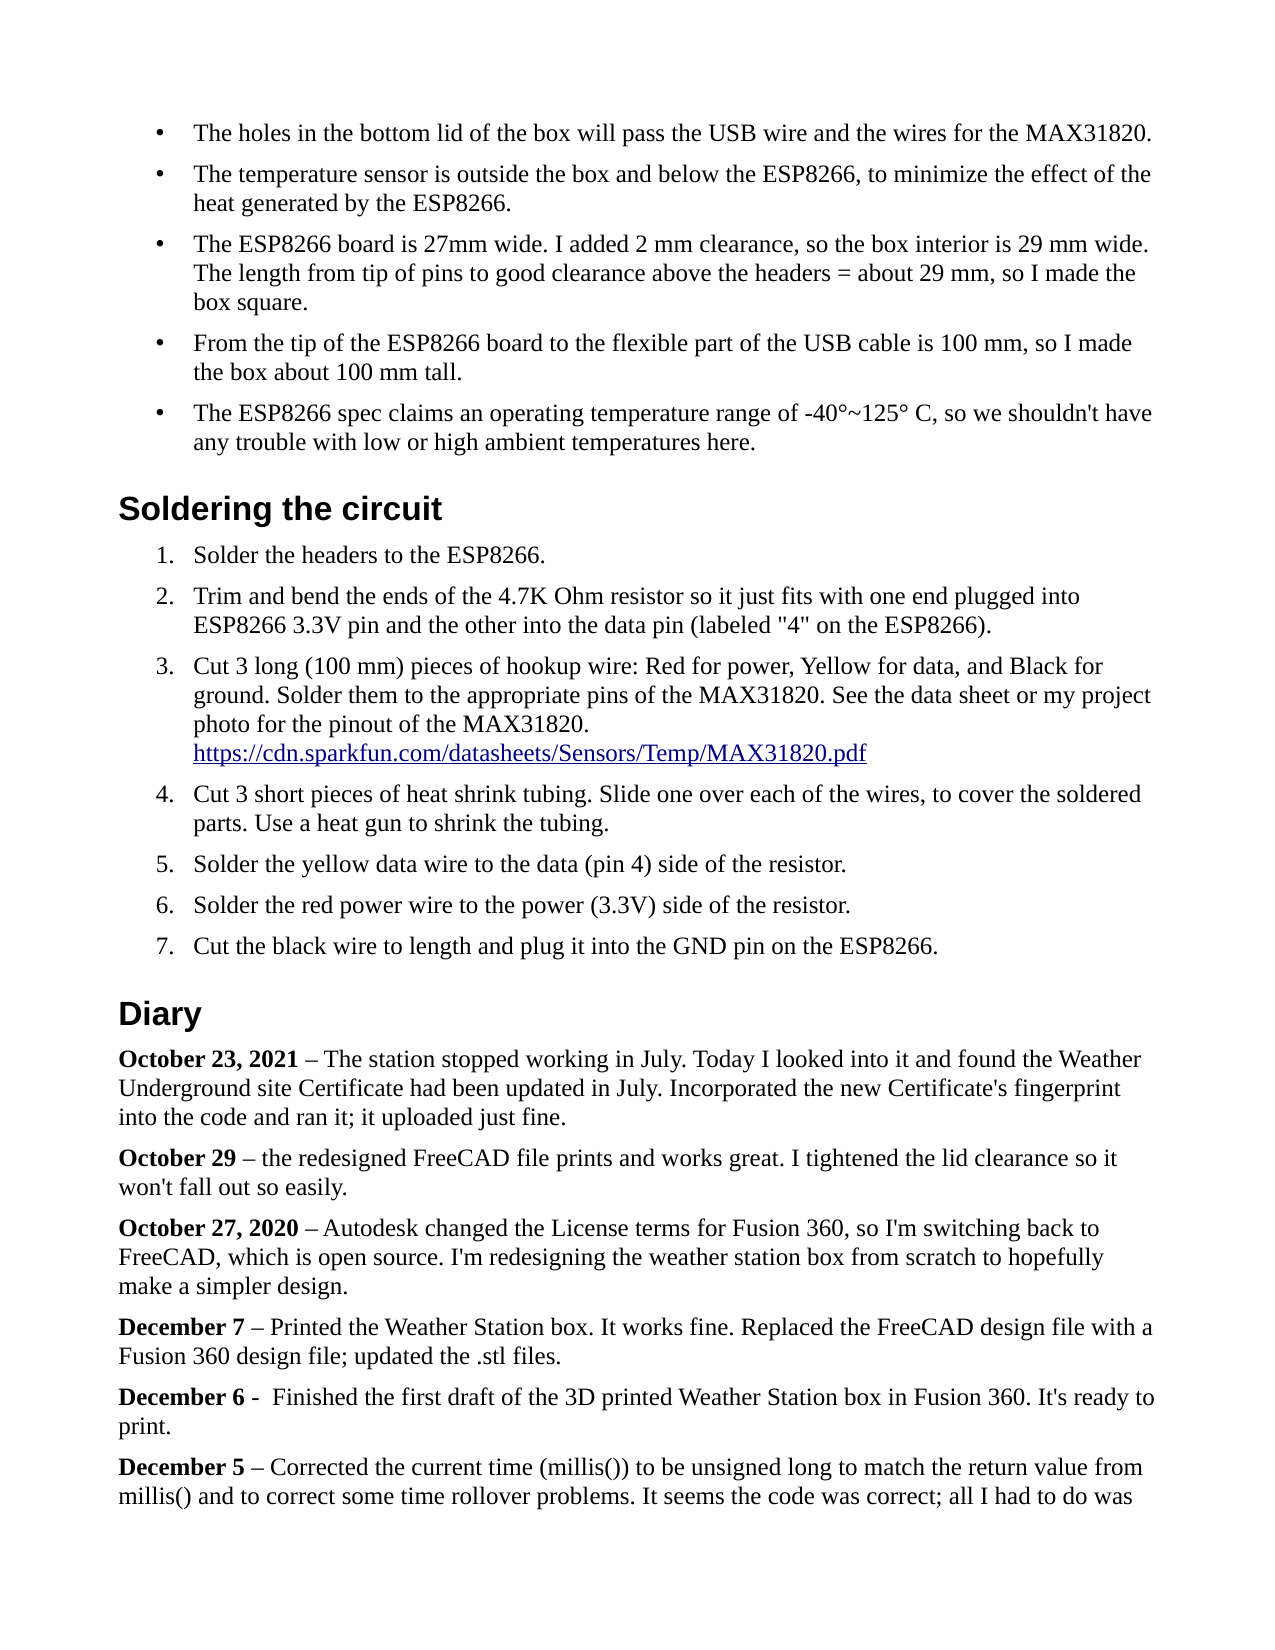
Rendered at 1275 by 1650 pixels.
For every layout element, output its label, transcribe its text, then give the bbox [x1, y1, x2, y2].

subtitle Diary [118, 993, 1157, 1032]
text October 27, 2020 – Autodesk changed the License terms for Fusion 360, so I'm switching back to FreeCAD, which is open source. I'm redesigning the weather station box from scratch to hopefully make a simpler design. [118, 1213, 1157, 1299]
text October 29 – the redesigned FreeCAD file prints and works great. I tightened the lid clearance so it won't fall out so easily. [118, 1143, 1157, 1201]
list The ESP8266 board is 27mm wide. I added 2 mm clearance, so the box interior is 29 mm wide. The length from tip of pins to good clearance above the headers = about 29 mm, so I made the box square. [156, 229, 1157, 316]
text December 6 - Finished the first draft of the 3D printed Weather Station box in Fusion 360. It's ready to print. [118, 1382, 1157, 1439]
list The ESP8266 spec claims an operating temperature range of -40°~125° C, so we shouldn't have any trouble with low or high ambient temperatures here. [156, 398, 1157, 456]
list Solder the red power wire to the power (3.3V) side of the resistor. [156, 890, 1157, 919]
list The temperature sensor is outside the box and below the ESP8266, to minimize the effect of the heat generated by the ESP8266. [156, 159, 1157, 217]
text October 23, 2021 – The station stopped working in July. Today I looked into it and found the Weather Underground site Certificate had been updated in July. Incorporated the new Certificate's fingerprint into the code and ran it; it uploaded just fine. [118, 1044, 1157, 1131]
list Solder the yellow data wire to the data (pin 4) side of the resistor. [156, 849, 1157, 878]
list From the tip of the ESP8266 board to the flexible part of the USB cable is 100 mm, so I made the box about 100 mm tall. [156, 328, 1157, 386]
text December 5 – Corrected the current time (millis()) to be unsigned long to match the return value from millis() and to correct some time rollover problems. It seems the code was correct; all I had to do was [118, 1452, 1157, 1509]
list The holes in the bottom lid of the box will pass the USB wire and the wires for the MAX31820. [156, 118, 1157, 147]
list Cut 3 long (100 mm) pieces of hookup wire: Red for power, Yellow for data, and Black for ground. Solder them to the appropriate pins of the MAX31820. See the data sheet or my project photo for the pinout of the MAX31820. https://cdn.sparkfun.com/datasheets/Sensors/Temp/MAX31820.pdf [156, 651, 1157, 766]
subtitle Soldering the circuit [118, 489, 1157, 528]
list Trim and bend the ends of the 4.7K Ohm resistor so it just fits with one end plugged into ESP8266 3.3V pin and the other into the data pin (labeled "4" on the ESP8266). [156, 581, 1157, 639]
text December 7 – Printed the Weather Station box. It works fine. Replaced the FreeCAD design file with a Fusion 360 design file; updated the .stl files. [118, 1312, 1157, 1369]
list Cut the black wire to length and plug it into the GND pin on the ESP8266. [156, 931, 1157, 960]
list Cut 3 short pieces of heat shrink tubing. Slide one over each of the wires, to cover the soldered parts. Use a heat gun to shrink the tubing. [156, 779, 1157, 836]
list Solder the headers to the ESP8266. [156, 540, 1157, 569]
